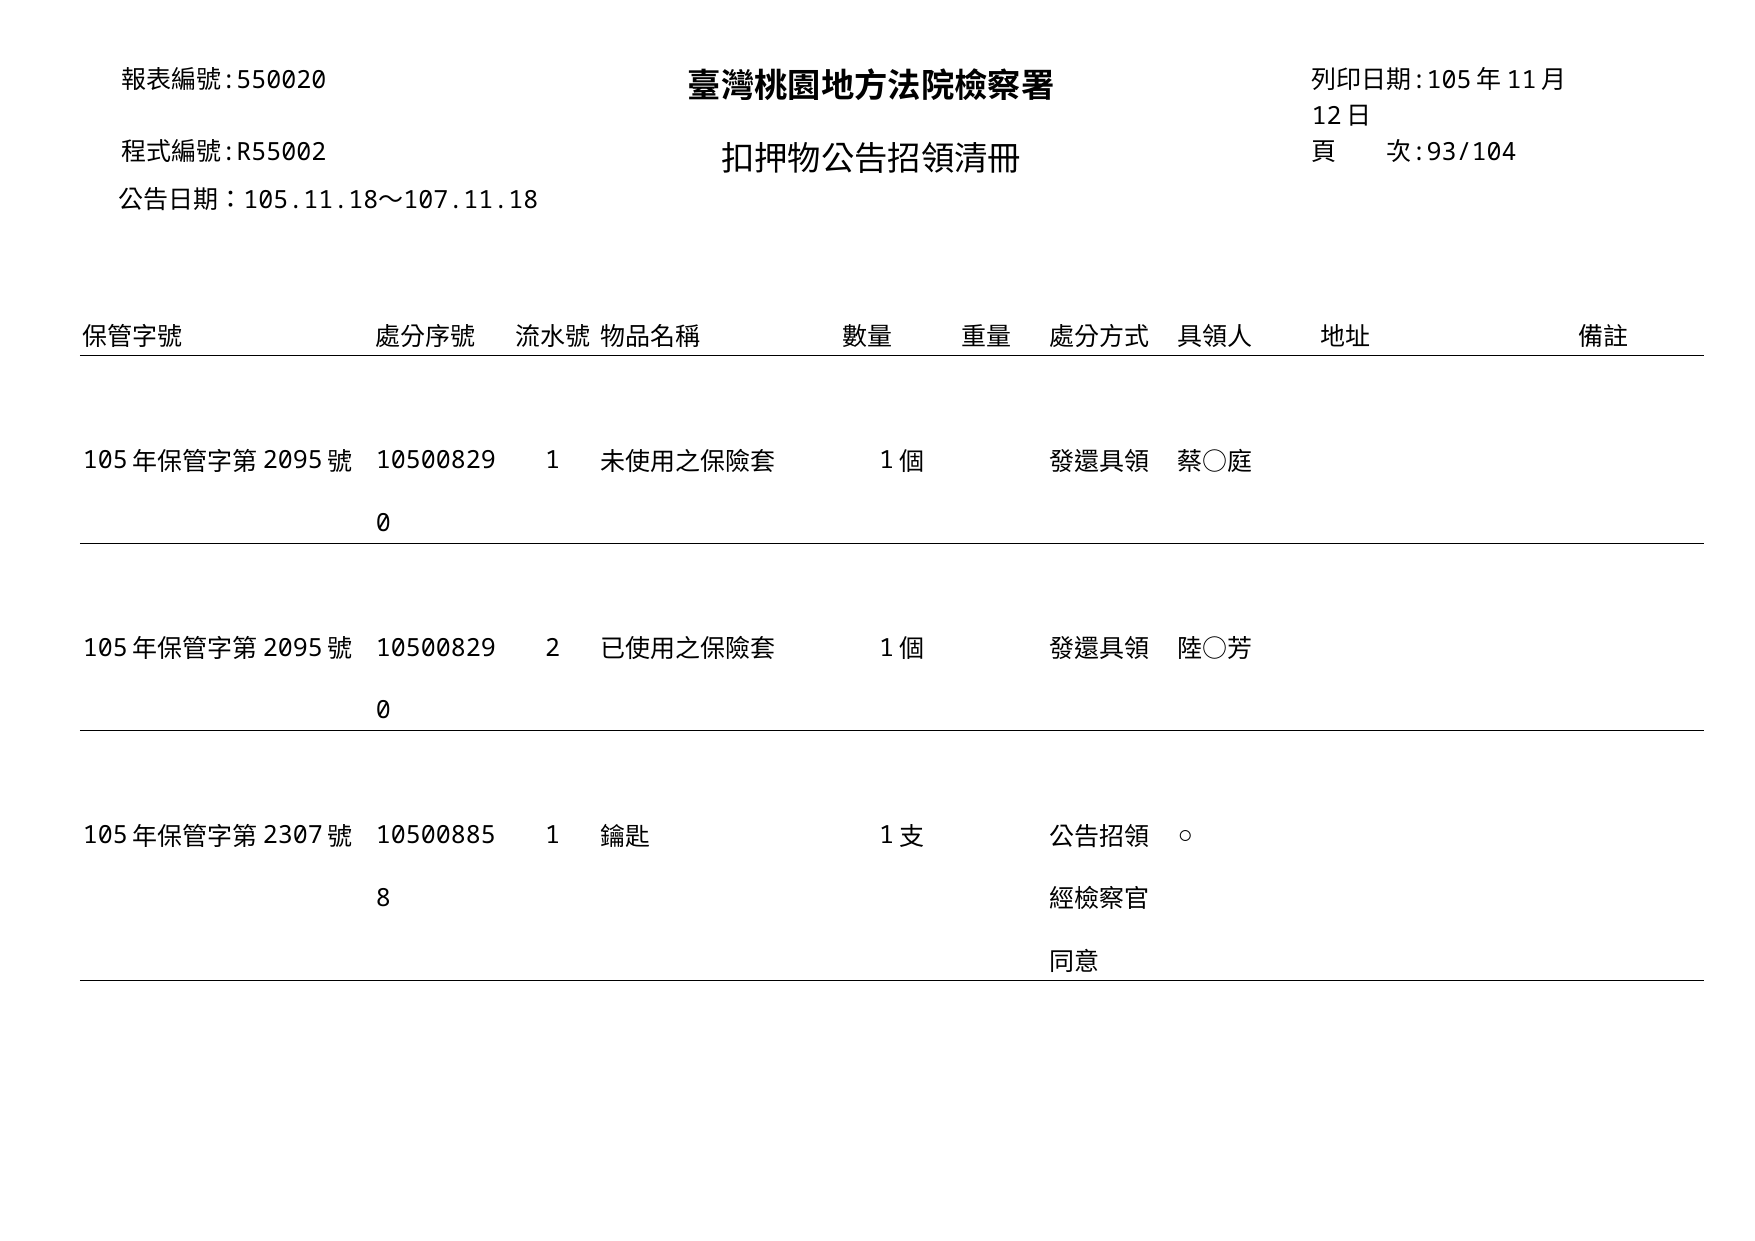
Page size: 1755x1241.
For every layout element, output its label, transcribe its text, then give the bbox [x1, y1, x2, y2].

table_cell 已使用之保險套 [597, 544, 807, 730]
table_cell [1575, 356, 1704, 542]
table_cell 未使用之保險套 [597, 356, 807, 542]
table_cell [927, 731, 1046, 980]
table_header 數量 [808, 293, 927, 355]
table_cell 105008858 [373, 731, 507, 980]
table_cell 2 [507, 544, 597, 730]
table_header 處分方式 [1046, 293, 1175, 355]
table_cell 發還具領 [1046, 544, 1175, 730]
table_header 物品名稱 [597, 293, 807, 355]
table_header 保管字號 [80, 293, 373, 355]
table_cell 105008290 [373, 544, 507, 730]
table_cell 1個 [808, 544, 927, 730]
table_cell 105年保管字第2307號 [80, 731, 373, 980]
table_cell [927, 544, 1046, 730]
table_cell [1317, 544, 1575, 730]
table_cell [1575, 731, 1704, 980]
table_cell [927, 356, 1046, 542]
table_cell 1支 [808, 731, 927, 980]
table_cell 105008290 [373, 356, 507, 542]
table_cell 陸○芳 [1175, 544, 1317, 730]
table_cell 105年保管字第2095號 [80, 356, 373, 542]
table_cell [1575, 544, 1704, 730]
table_header 流水號 [507, 293, 597, 355]
table_cell 1 [507, 731, 597, 980]
table_cell 鑰匙 [597, 731, 807, 980]
table_header 重量 [927, 293, 1046, 355]
table_cell 公告招領經檢察官同意 [1046, 731, 1175, 980]
table_cell ○ [1175, 731, 1317, 980]
table_header 地址 [1317, 293, 1575, 355]
table_cell [1317, 731, 1575, 980]
table_header 備註 [1575, 293, 1704, 355]
table_cell 蔡○庭 [1175, 356, 1317, 542]
table_cell 1個 [808, 356, 927, 542]
table_cell 105年保管字第2095號 [80, 544, 373, 730]
table_cell [1317, 356, 1575, 542]
table_cell 發還具領 [1046, 356, 1175, 542]
table_cell 1 [507, 356, 597, 542]
table_header 處分序號 [373, 293, 507, 355]
table_header 具領人 [1175, 293, 1317, 355]
